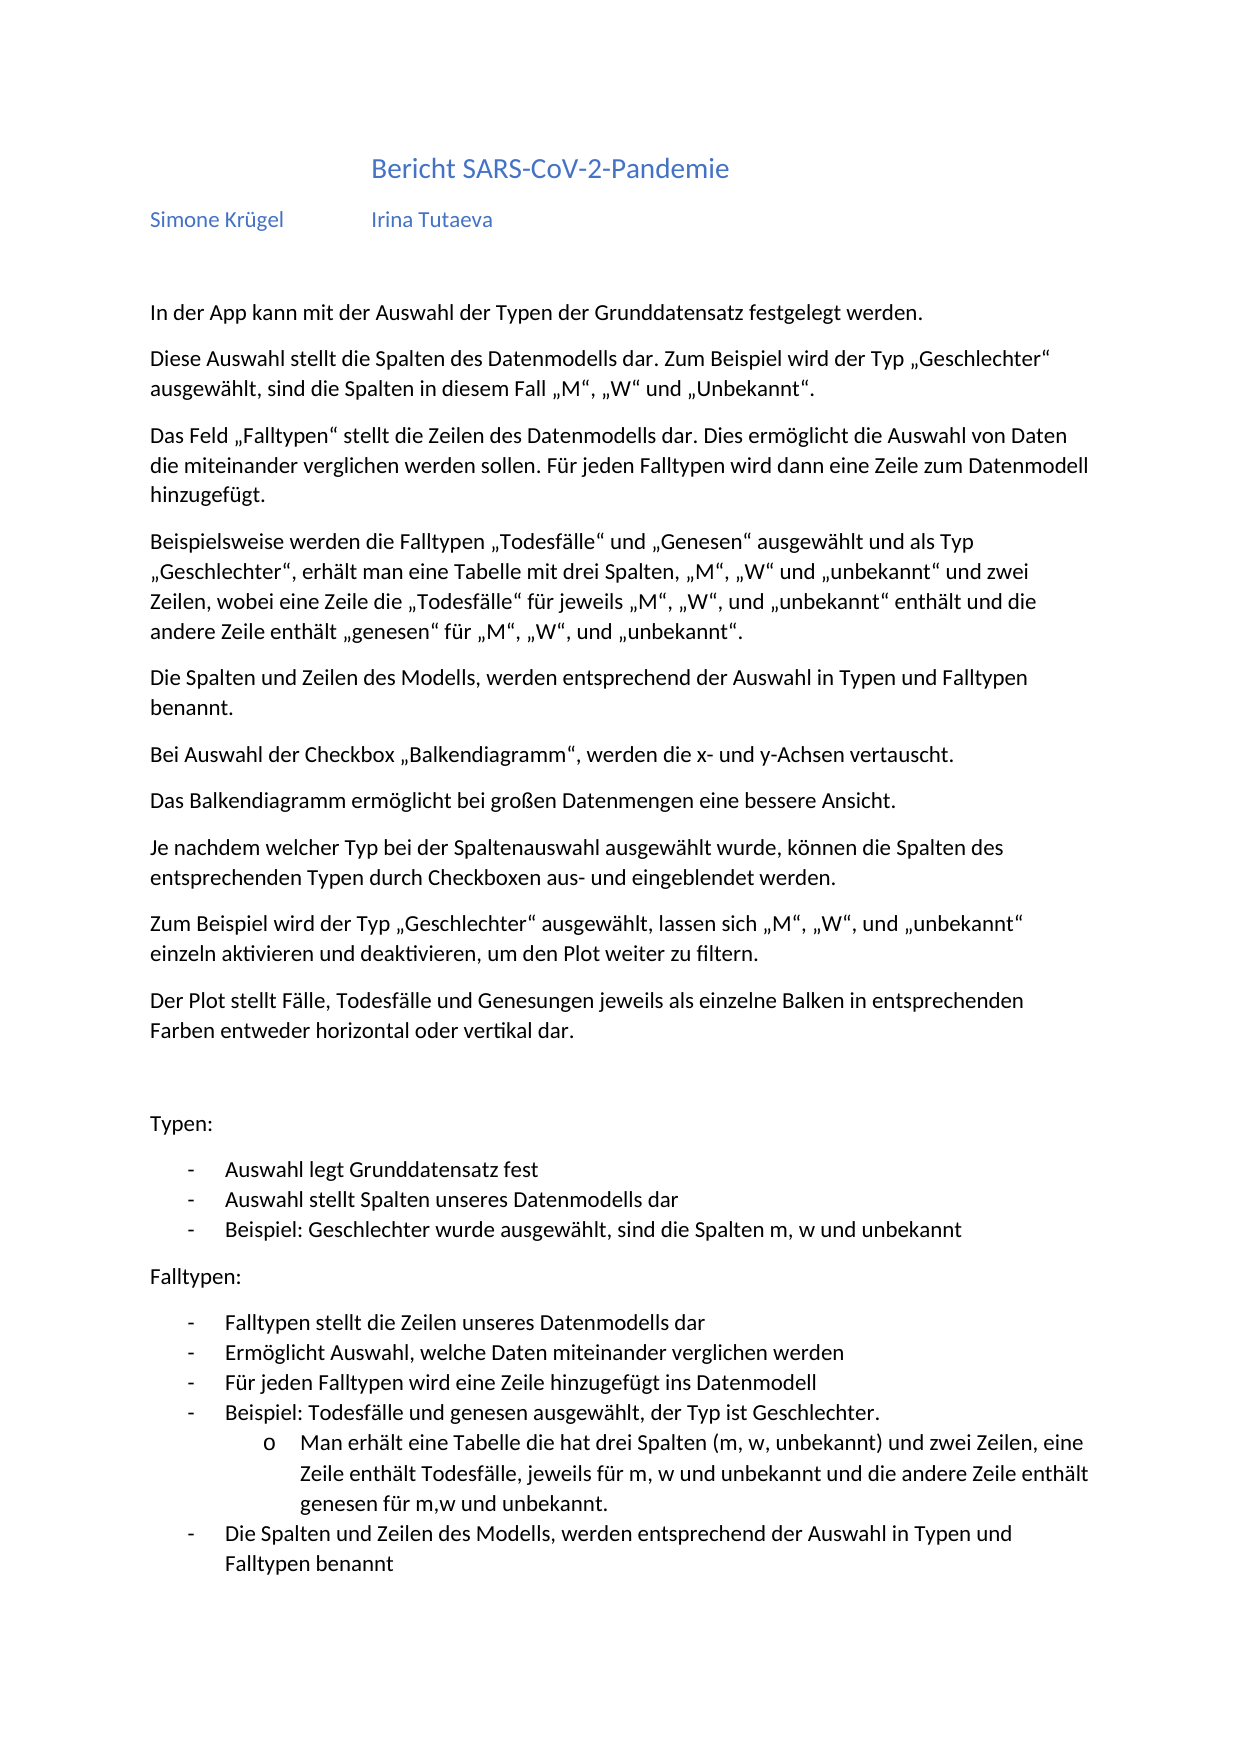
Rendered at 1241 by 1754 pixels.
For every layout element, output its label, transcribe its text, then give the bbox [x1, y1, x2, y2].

text Bei Auswahl der Checkbox „Balkendiagramm“, werden die x- und y-Achsen vertauscht. [150, 740, 1090, 768]
text Falltypen: [150, 1262, 1090, 1290]
text Je nachdem welcher Typ bei der Spaltenauswahl ausgewählt wurde, können die Spalten des entsprechenden Typen durch Checkboxen aus- und eingeblendet werden. [150, 833, 1090, 891]
list Beispiel: Todesfälle und genesen ausgewählt, der Typ ist Geschlechter. [187, 1398, 1090, 1426]
text In der App kann mit der Auswahl der Typen der Grunddatensatz festgelegt werden. [150, 298, 1090, 326]
list Man erhält eine Tabelle die hat drei Spalten (m, w, unbekannt) und zwei Zeilen, eine Zeile enthält Todesfälle, jeweils für m, w und unbekannt und die andere Zeile enthält genesen für m,w und unbekannt. [262, 1428, 1090, 1517]
list Beispiel: Geschlechter wurde ausgewählt, sind die Spalten m, w und unbekannt [187, 1215, 1090, 1243]
list Die Spalten und Zeilen des Modells, werden entsprechend der Auswahl in Typen und Falltypen benannt [187, 1519, 1090, 1577]
list Auswahl stellt Spalten unseres Datenmodells dar [187, 1185, 1090, 1213]
text Diese Auswahl stellt die Spalten des Datenmodells dar. Zum Beispiel wird der Typ „Geschlechter“ ausgewählt, sind die Spalten in diesem Fall „M“, „W“ und „Unbekannt“. [150, 344, 1090, 402]
text Simone Krügel Irina Tutaeva [150, 205, 1090, 233]
text Typen: [150, 1109, 1090, 1137]
text Bericht SARS-CoV-2-Pandemie [150, 150, 1090, 186]
list Auswahl legt Grunddatensatz fest [187, 1156, 1090, 1183]
text Die Spalten und Zeilen des Modells, werden entsprechend der Auswahl in Typen und Falltypen benannt. [150, 663, 1090, 721]
text Das Balkendiagramm ermöglicht bei großen Datenmengen eine bessere Ansicht. [150, 786, 1090, 814]
list Ermöglicht Auswahl, welche Daten miteinander verglichen werden [187, 1338, 1090, 1366]
list Für jeden Falltypen wird eine Zeile hinzugefügt ins Datenmodell [187, 1368, 1090, 1396]
text Das Feld „Falltypen“ stellt die Zeilen des Datenmodells dar. Dies ermöglicht die Auswahl von Daten die miteinander verglichen werden sollen. Für jeden Falltypen wird dann eine Zeile zum Datenmodell hinzugefügt. [150, 421, 1090, 509]
text Beispielsweise werden die Falltypen „Todesfälle“ und „Genesen“ ausgewählt und als Typ „Geschlechter“, erhält man eine Tabelle mit drei Spalten, „M“, „W“ und „unbekannt“ und zwei Zeilen, wobei eine Zeile die „Todesfälle“ für jeweils „M“, „W“, und „unbekannt“ enthält und die andere Zeile enthält „genesen“ für „M“, „W“, und „unbekannt“. [150, 527, 1090, 645]
text Zum Beispiel wird der Typ „Geschlechter“ ausgewählt, lassen sich „M“, „W“, und „unbekannt“ einzeln aktivieren und deaktivieren, um den Plot weiter zu filtern. [150, 909, 1090, 967]
list Falltypen stellt die Zeilen unseres Datenmodells dar [187, 1308, 1090, 1336]
text Der Plot stellt Fälle, Todesfälle und Genesungen jeweils als einzelne Balken in entsprechenden Farben entweder horizontal oder vertikal dar. [150, 986, 1090, 1044]
